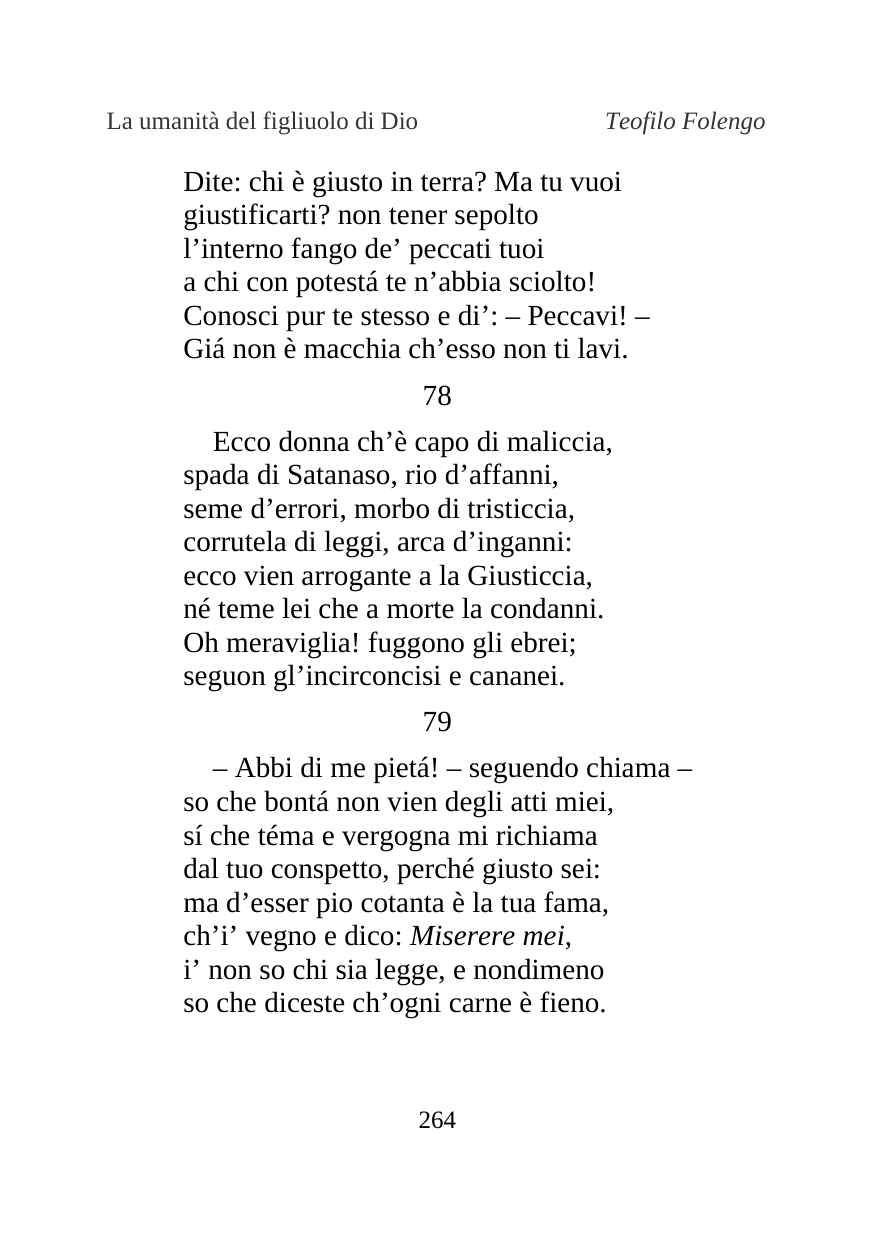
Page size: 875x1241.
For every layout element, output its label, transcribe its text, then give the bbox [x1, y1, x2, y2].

text 78 [106, 378, 768, 411]
text Dite: chi è giusto in terra? Ma tu vuoi giustificarti? non tener sepolto l’interno fango de’ peccati tuoi a chi con potestá te n’abbia sciolto! Conosci pur te stesso e di’: – Peccavi! – Giá non è macchia ch’esso non ti lavi. [183, 164, 768, 365]
text – Abbi di me pietá! – seguendo chiama – so che bontá non vien degli atti miei, sí che téma e vergogna mi richiama dal tuo conspetto, perché giusto sei: ma d’esser pio cotanta è la tua fama, ch’i’ vegno e dico: Miserere mei, i’ non so chi sia legge, e nondimeno so che diceste ch’ogni carne è fieno. [183, 751, 768, 1019]
text 79 [106, 704, 768, 738]
text Ecco donna ch’è capo di maliccia, spada di Satanaso, rio d’affanni, seme d’errori, morbo di tristiccia, corrutela di leggi, arca d’inganni: ecco vien arrogante a la Giusticcia, né teme lei che a morte la condanni. Oh meraviglia! fuggono gli ebrei; seguon gl’incirconcisi e cananei. [183, 424, 768, 692]
